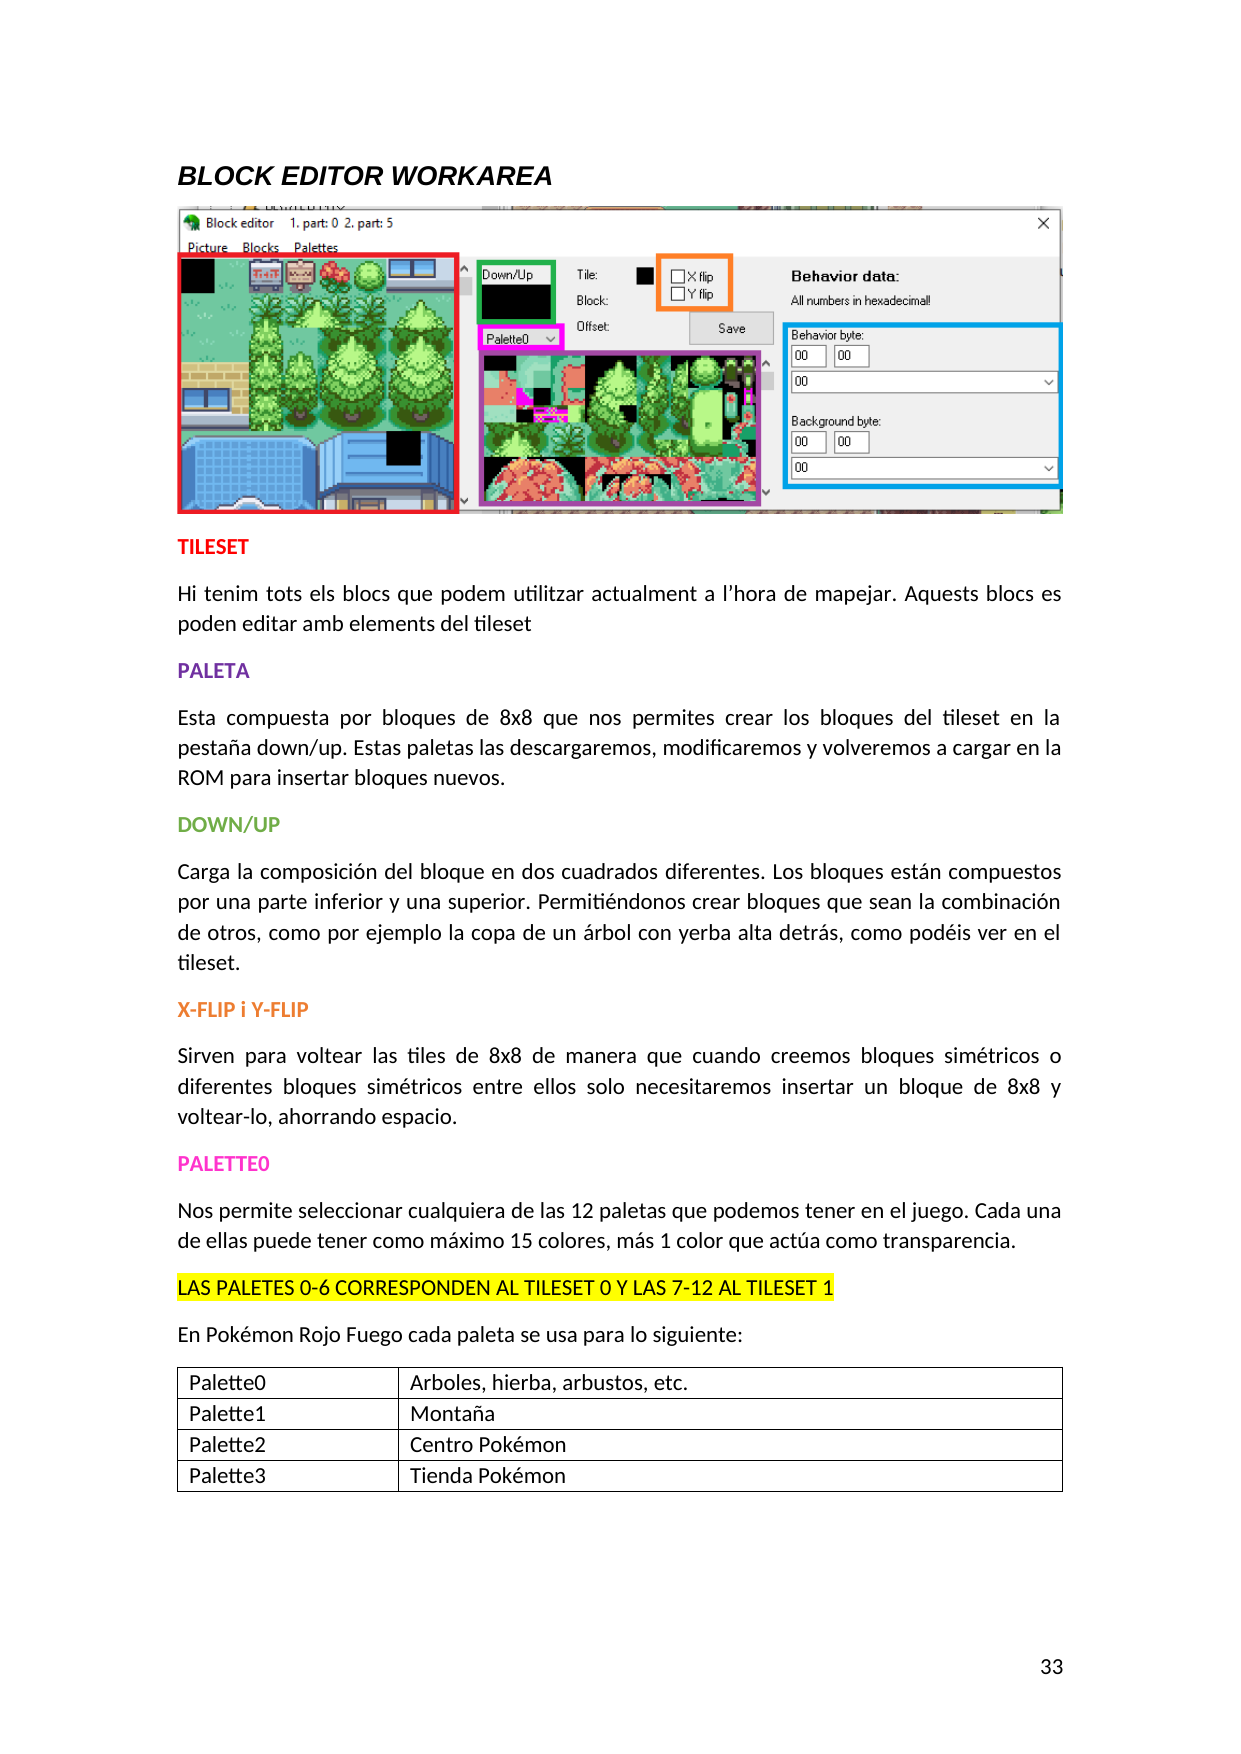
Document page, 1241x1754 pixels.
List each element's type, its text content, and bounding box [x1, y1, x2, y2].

table_header Palette0 [178, 1368, 398, 1398]
text Nos permite seleccionar cualquiera de las 12 paletas que podemos tener en el juego. Cada una de ellas puede tener como máximo 15 colores, más 1 color que actúa como transparencia. [177, 1196, 1063, 1254]
table_cell Palette3 [178, 1461, 398, 1491]
text Carga la composición del bloque en dos cuadrados diferentes. Los bloques están compuestos por una parte inferior y una superior. Permitiéndonos crear bloques que sean la combinación de otros, como por ejemplo la copa de un árbol con yerba alta detrás, como podéis ver en el tileset. [177, 857, 1063, 976]
text PALETTE0 [177, 1149, 1063, 1177]
table_cell Palette2 [178, 1430, 398, 1460]
text Hi tenim tots els blocs que podem utilitzar actualment a l’hora de mapejar. Aquests blocs es poden editar amb elements del tileset [177, 579, 1063, 637]
text PALETA [177, 656, 1063, 684]
text En Pokémon Rojo Fuego cada paleta se usa para lo siguiente: [177, 1320, 1063, 1348]
table_cell Montaña [399, 1399, 1062, 1429]
text Sirven para voltear las tiles de 8x8 de manera que cuando creemos bloques simétricos o diferentes bloques simétricos entre ellos solo necesitaremos insertar un bloque de 8x8 y voltear-lo, ahorrando espacio. [177, 1042, 1063, 1130]
table_header Arboles, hierba, arbustos, etc. [399, 1368, 1062, 1398]
text Esta compuesta por bloques de 8x8 que nos permites crear los bloques del tileset en la pestaña down/up. Estas paletas las descargaremos, modificaremos y volveremos a cargar en la ROM para insertar bloques nuevos. [177, 703, 1063, 791]
text DOWN/UP [177, 810, 1063, 838]
text TILESET [177, 532, 1063, 560]
picture [177, 206, 1063, 514]
table_cell Tienda Pokémon [399, 1461, 1062, 1491]
picture [789, 328, 1058, 483]
text LAS PALETES 0-6 CORRESPONDEN AL TILESET 0 Y LAS 7-12 AL TILESET 1 [177, 1273, 1063, 1301]
subtitle BLOCK EDITOR WORKAREA [177, 160, 1063, 191]
text X-FLIP i Y-FLIP [177, 995, 1063, 1023]
table_cell Palette1 [178, 1399, 398, 1429]
table_cell Centro Pokémon [399, 1430, 1062, 1460]
